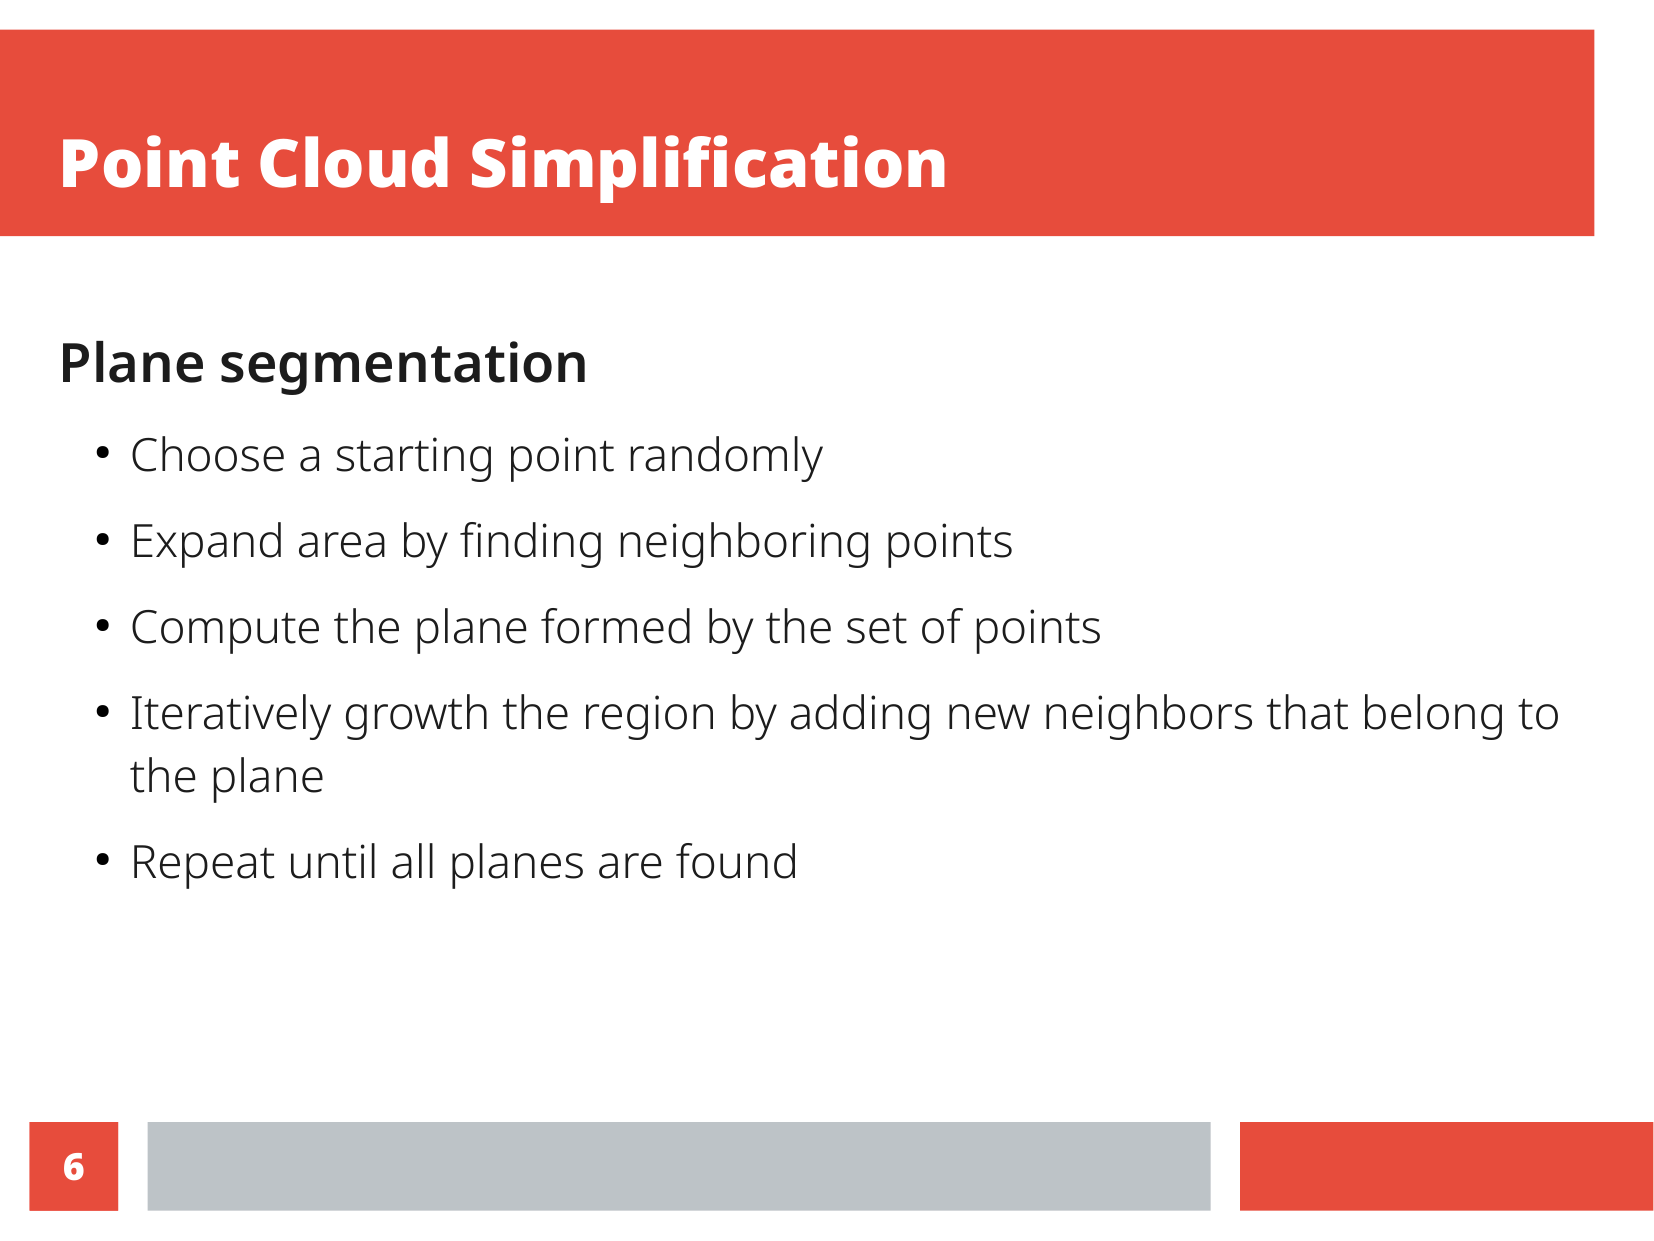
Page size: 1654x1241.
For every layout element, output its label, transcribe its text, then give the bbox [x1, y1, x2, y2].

title Point Cloud Simplification [59, 59, 1595, 207]
list Plane segmentation Choose a starting point randomly Expand area by finding neighboring points Compute the plane formed by the set of points Iteratively growth the region by adding new neighbors that belong to the plane Repeat until all planes are found [59, 324, 1565, 1093]
